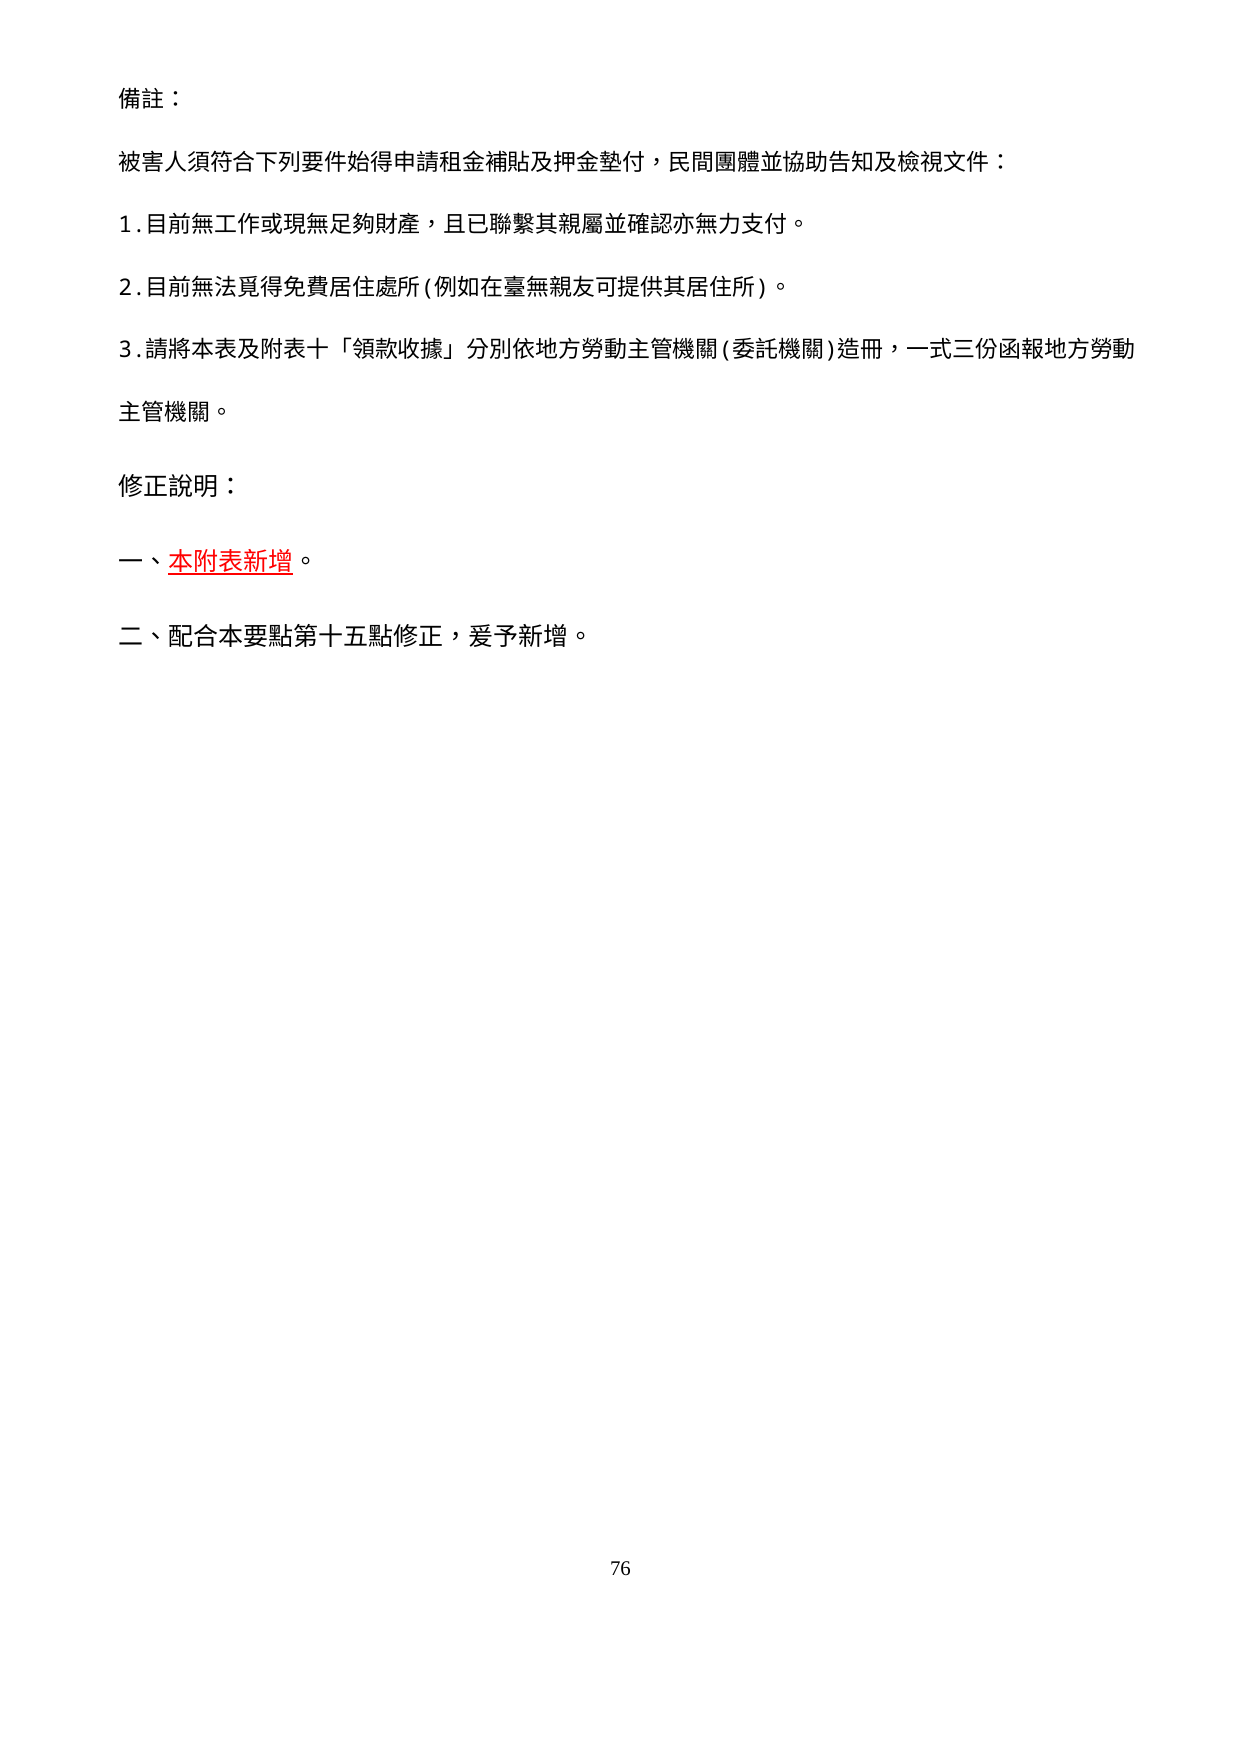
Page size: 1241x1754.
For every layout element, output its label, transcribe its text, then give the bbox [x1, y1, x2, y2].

text 3.請將本表及附表十「領款收據」分別依地方勞動主管機關(委託機關)造冊，一式三份函報地方勞動主管機關。 [118, 306, 1141, 431]
text 一、本附表新增。 [118, 518, 1122, 581]
text 1.目前無工作或現無足夠財產，且已聯繫其親屬並確認亦無力支付。 [118, 181, 1141, 243]
text 二、配合本要點第十五點修正，爰予新增。 [118, 593, 1122, 656]
text 修正說明： [118, 443, 1122, 506]
text 備註： [118, 56, 1014, 118]
text 2.目前無法覓得免費居住處所(例如在臺無親友可提供其居住所)。 [118, 243, 1141, 306]
text 被害人須符合下列要件始得申請租金補貼及押金墊付，民間團體並協助告知及檢視文件： [118, 118, 1141, 181]
